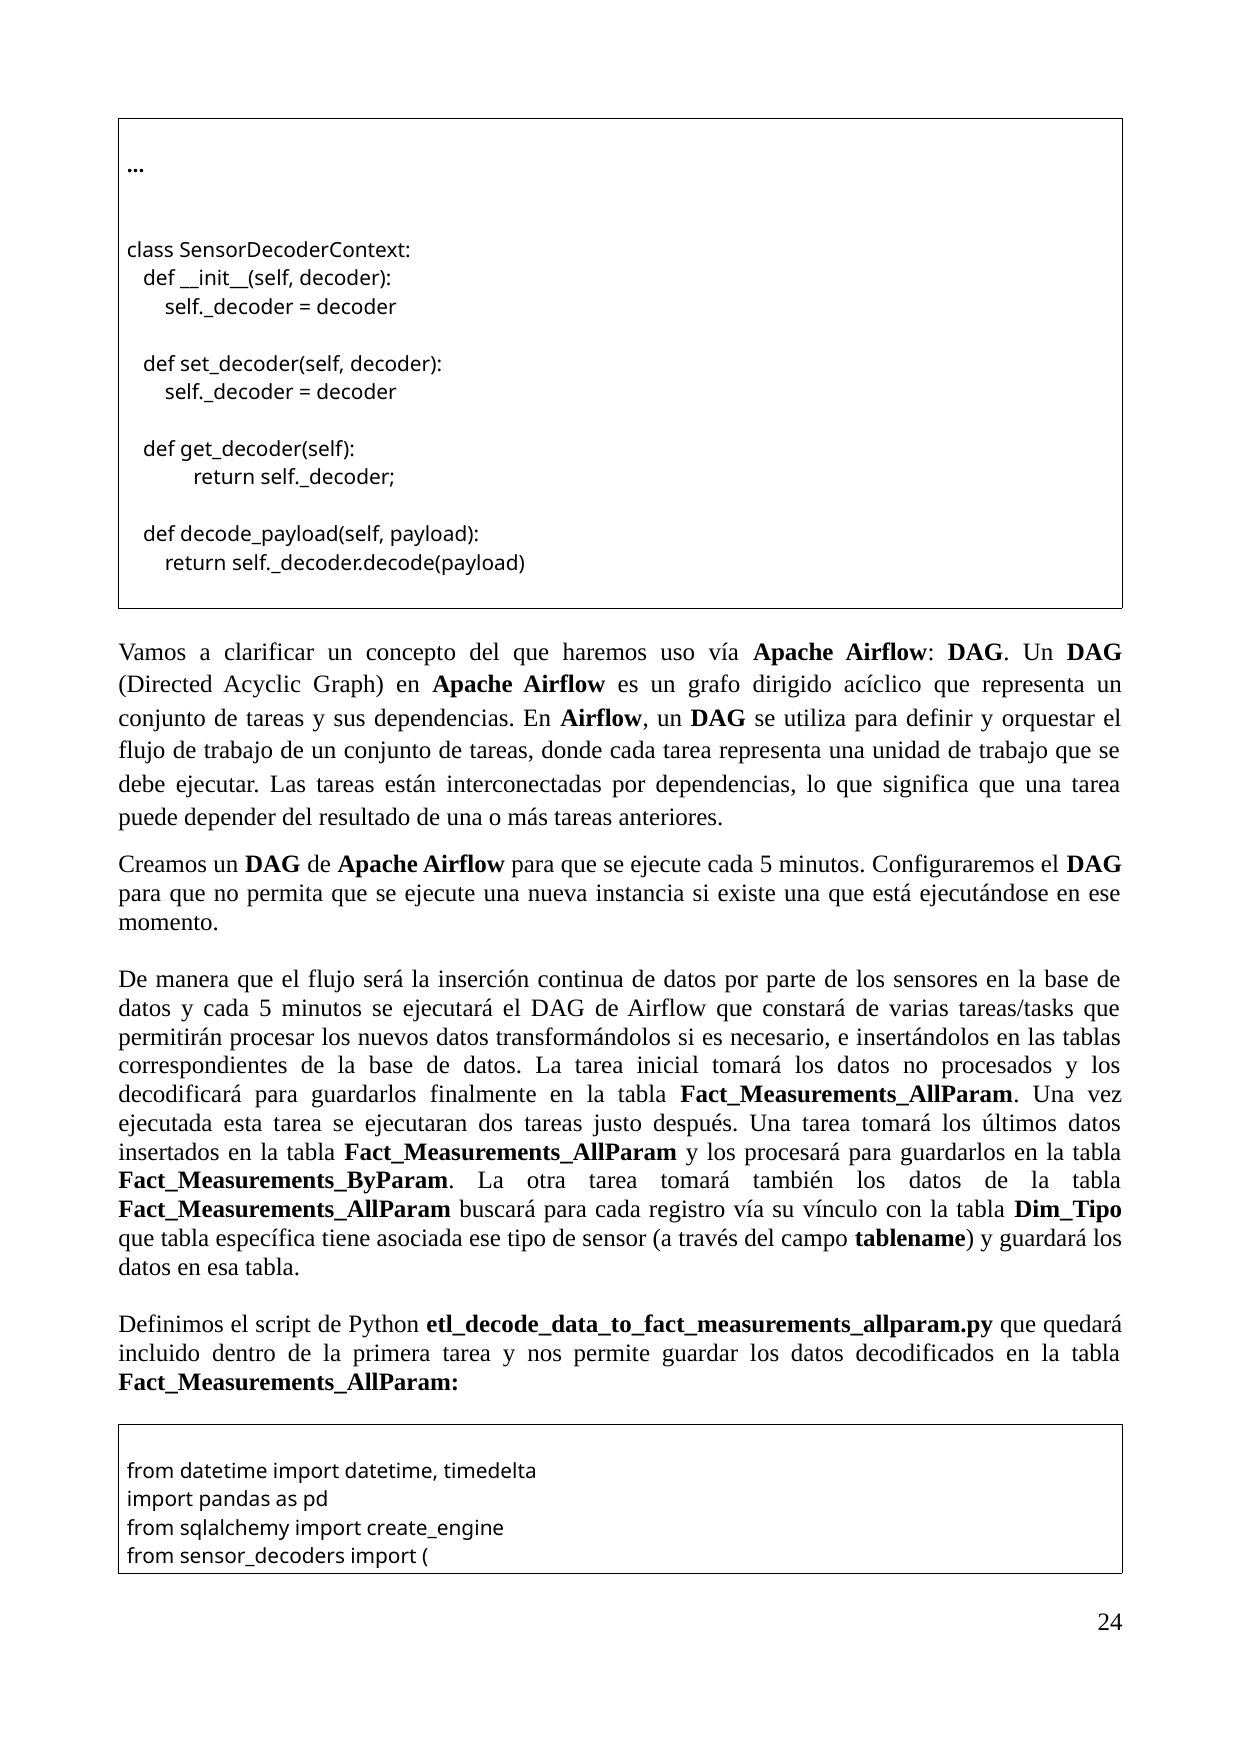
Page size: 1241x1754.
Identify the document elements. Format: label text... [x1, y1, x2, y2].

text Creamos un DAG de Apache Airflow para que se ejecute cada 5 minutos. Configuraremos el DAG para que no permita que se ejecute una nueva instancia si existe una que está ejecutándose en ese momento. [118, 849, 1122, 936]
text class SensorDecoderContext: [119, 232, 1122, 260]
text from sensor_decoders import ( [119, 1538, 1122, 1573]
text return self._decoder.decode(payload) [119, 545, 1122, 576]
text De manera que el flujo será la inserción continua de datos por parte de los sensores en la base de datos y cada 5 minutos se ejecutará el DAG de Airflow que constará de varias tareas/tasks que permitirán procesar los nuevos datos transformándolos si es necesario, e insertándolos en las tablas correspondientes de la base de datos. La tarea inicial tomará los datos no procesados y los decodificará para guardarlos finalmente en la tabla Fact_Measurements_AllParam. Una vez ejecutada esta tarea se ejecutaran dos tareas justo después. Una tarea tomará los últimos datos insertados en la tabla Fact_Measurements_AllParam y los procesará para guardarlos en la tabla Fact_Measurements_ByParam. La otra tarea tomará también los datos de la tabla Fact_Measurements_AllParam buscará para cada registro vía su vínculo con la tabla Dim_Tipo que tabla específica tiene asociada ese tipo de sensor (a través del campo tablename) y guardará los datos en esa tabla. [118, 964, 1122, 1281]
text ... [119, 147, 1122, 178]
text Definimos el script de Python etl_decode_data_to_fact_measurements_allparam.py que quedará incluido dentro de la primera tarea y nos permite guardar los datos decodificados en la tabla Fact_Measurements_AllParam: [118, 1309, 1122, 1396]
text def decode_payload(self, payload): [119, 516, 1122, 545]
text return self._decoder; [119, 459, 1122, 491]
text self._decoder = decoder [119, 289, 1122, 320]
text from sqlalchemy import create_engine [119, 1510, 1122, 1538]
text def __init__(self, decoder): [119, 260, 1122, 289]
text def get_decoder(self): [119, 431, 1122, 459]
text def set_decoder(self, decoder): [119, 346, 1122, 374]
text Vamos a clarificar un concepto del que haremos uso vía Apache Airflow: DAG. Un DAG (Directed Acyclic Graph) en Apache Airflow es un grafo dirigido acíclico que representa un conjunto de tareas y sus dependencias. En Airflow, un DAG se utiliza para definir y orquestar el flujo de trabajo de un conjunto de tareas, donde cada tarea representa una unidad de trabajo que se debe ejecutar. Las tareas están interconectadas por dependencias, lo que significa que una tarea puede depender del resultado de una o más tareas anteriores. [118, 637, 1122, 830]
text import pandas as pd [119, 1481, 1122, 1510]
text self._decoder = decoder [119, 374, 1122, 406]
text from datetime import datetime, timedelta [119, 1453, 1122, 1481]
